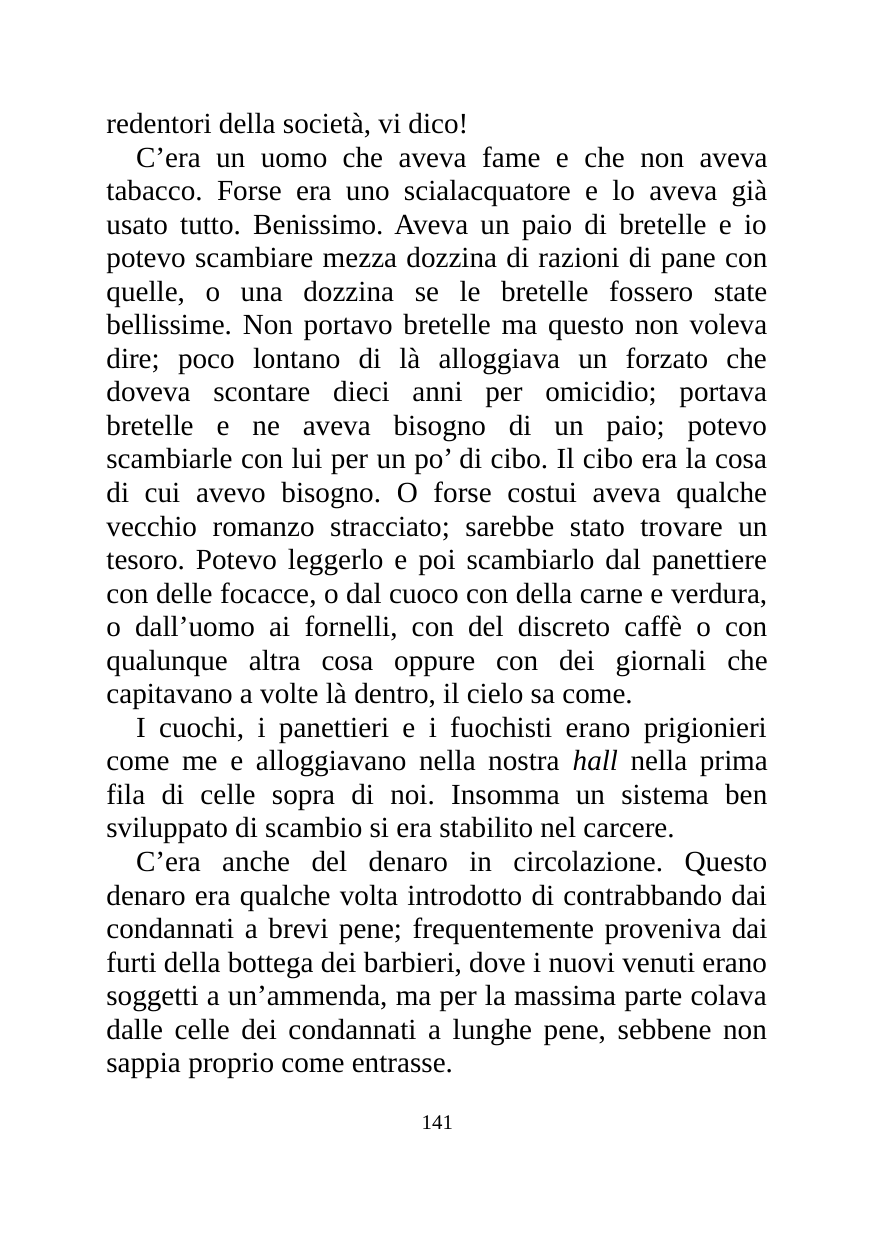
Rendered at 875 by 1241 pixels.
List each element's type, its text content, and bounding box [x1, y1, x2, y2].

text C’era anche del denaro in circolazione. Questo denaro era qualche volta introdotto di contrabbando dai condannati a brevi pene; frequentemente proveniva dai furti della bottega dei barbieri, dove i nuovi venuti erano soggetti a un’ammenda, ma per la massima parte colava dalle celle dei condannati a lunghe pene, sebbene non sappia proprio come entrasse. [106, 844, 768, 1079]
text I cuochi, i panettieri e i fuochisti erano prigionieri come me e alloggiavano nella nostra hall nella prima fila di celle sopra di noi. Insomma un sistema ben sviluppato di scambio si era stabilito nel carcere. [106, 710, 768, 844]
text C’era un uomo che aveva fame e che non aveva tabacco. Forse era uno scialacquatore e lo aveva già usato tutto. Benissimo. Aveva un paio di bretelle e io potevo scambiare mezza dozzina di razioni di pane con quelle, o una dozzina se le bretelle fossero state bellissime. Non portavo bretelle ma questo non voleva dire; poco lontano di là alloggiava un forzato che doveva scontare dieci anni per omicidio; portava bretelle e ne aveva bisogno di un paio; potevo scambiarle con lui per un po’ di cibo. Il cibo era la cosa di cui avevo bisogno. O forse costui aveva qualche vecchio romanzo stracciato; sarebbe stato trovare un tesoro. Potevo leggerlo e poi scambiarlo dal panettiere con delle focacce, o dal cuoco con della carne e verdura, o dall’uomo ai fornelli, con del discreto caffè o con qualunque altra cosa oppure con dei giornali che capitavano a volte là dentro, il cielo sa come. [106, 140, 768, 710]
text redentori della società, vi dico! [106, 106, 768, 140]
